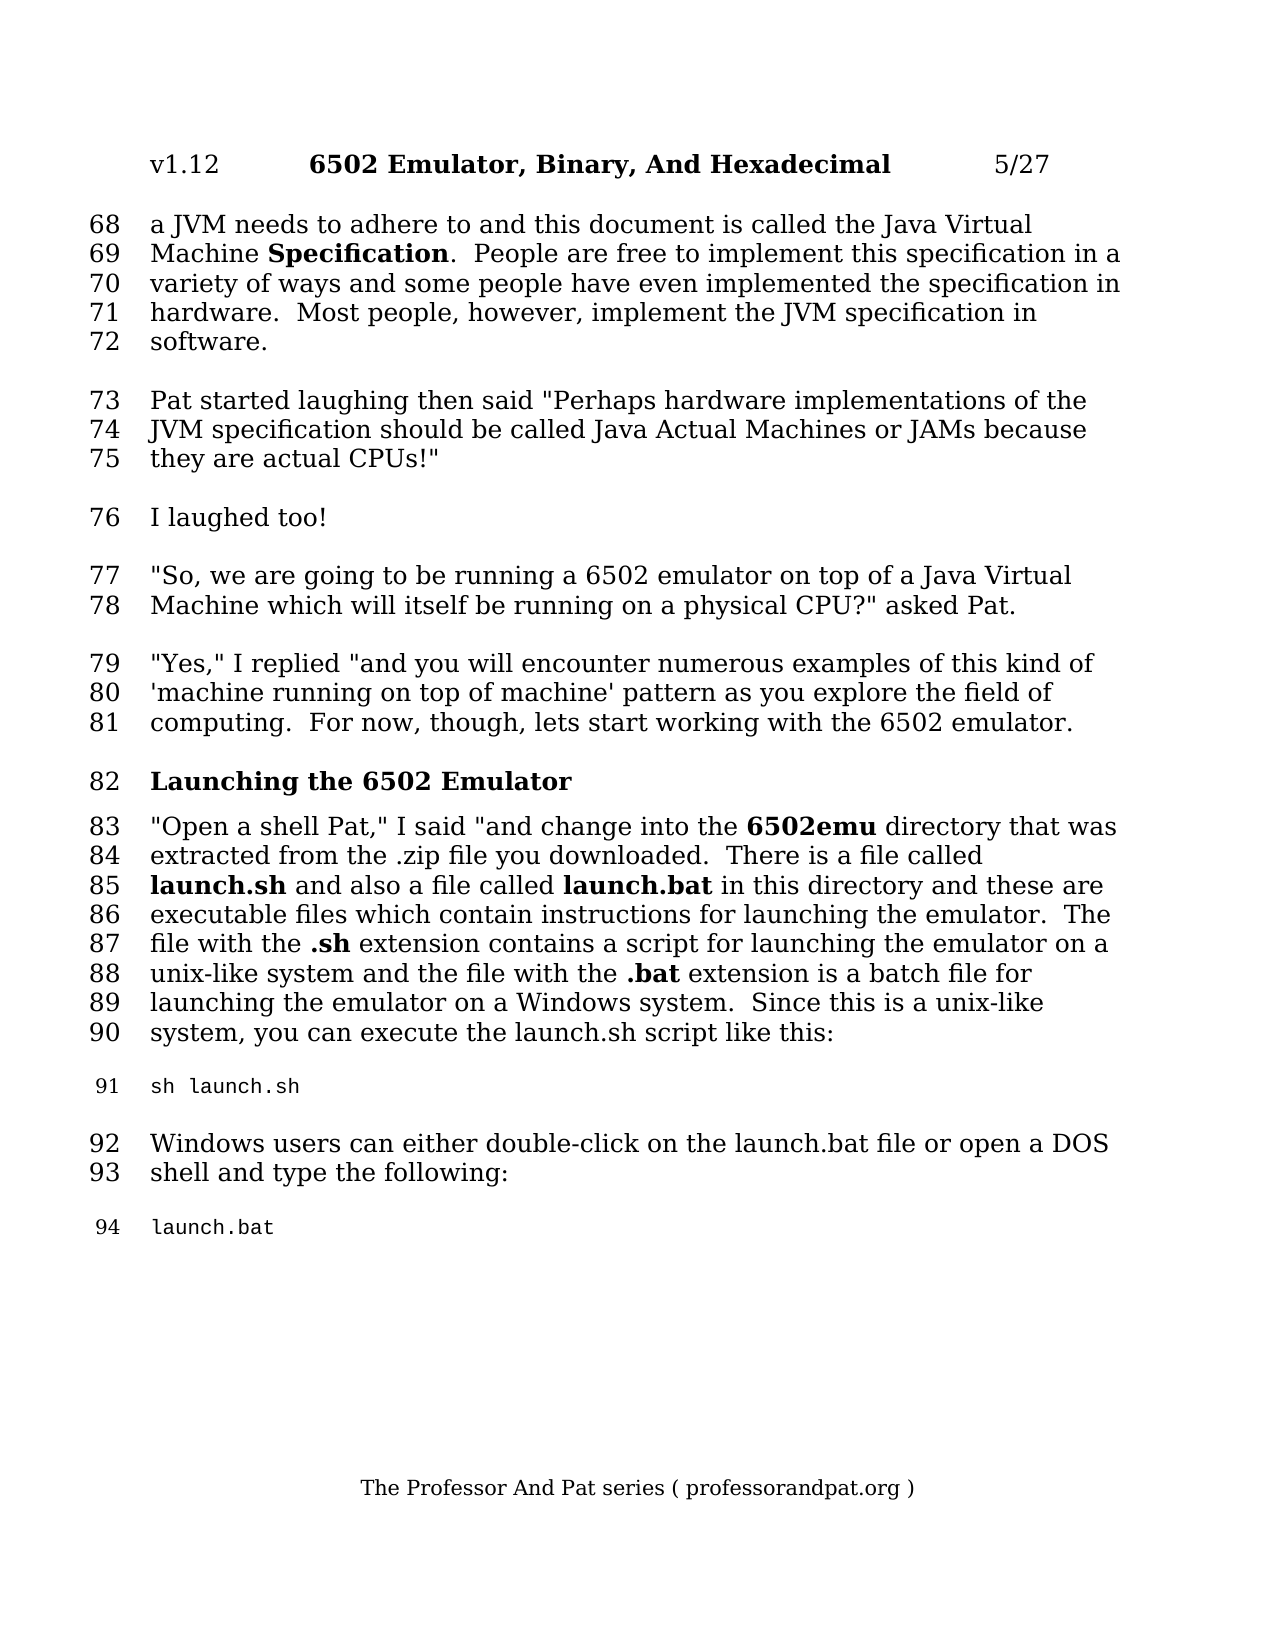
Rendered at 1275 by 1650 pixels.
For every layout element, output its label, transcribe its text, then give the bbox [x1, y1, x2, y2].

text Windows users can either double-click on the launch.bat file or open a DOS shell and type the following: [150, 1129, 1125, 1188]
subtitle Launching the 6502 Emulator [150, 767, 1125, 797]
text launch.bat [150, 1217, 1125, 1241]
text "Yes," I replied "and you will encounter numerous examples of this kind of 'machine running on top of machine' pattern as you explore the field of computing. For now, though, lets start working with the 6502 emulator. [150, 649, 1125, 737]
text "Open a shell Pat," I said "and change into the 6502emu directory that was extracted from the .zip file you downloaded. There is a file called launch.sh and also a file called launch.bat in this directory and these are executable files which contain instructions for launching the emulator. The file with the .sh extension contains a script for launching the emulator on a unix-like system and the file with the .bat extension is a batch file for launching the emulator on a Windows system. Since this is a unix-like system, you can execute the launch.sh script like this: [150, 812, 1125, 1047]
text sh launch.sh [150, 1076, 1125, 1100]
text a JVM needs to adhere to and this document is called the Java Virtual Machine Specification. People are free to implement this specification in a variety of ways and some people have even implemented the specification in hardware. Most people, however, implement the JVM specification in software. [150, 210, 1125, 357]
text "So, we are going to be running a 6502 emulator on top of a Java Virtual Machine which will itself be running on a physical CPU?" asked Pat. [150, 562, 1125, 620]
text I laughed too! [150, 503, 1125, 532]
text Pat started laughing then said "Perhaps hardware implementations of the JVM specification should be called Java Actual Machines or JAMs because they are actual CPUs!" [150, 386, 1125, 474]
